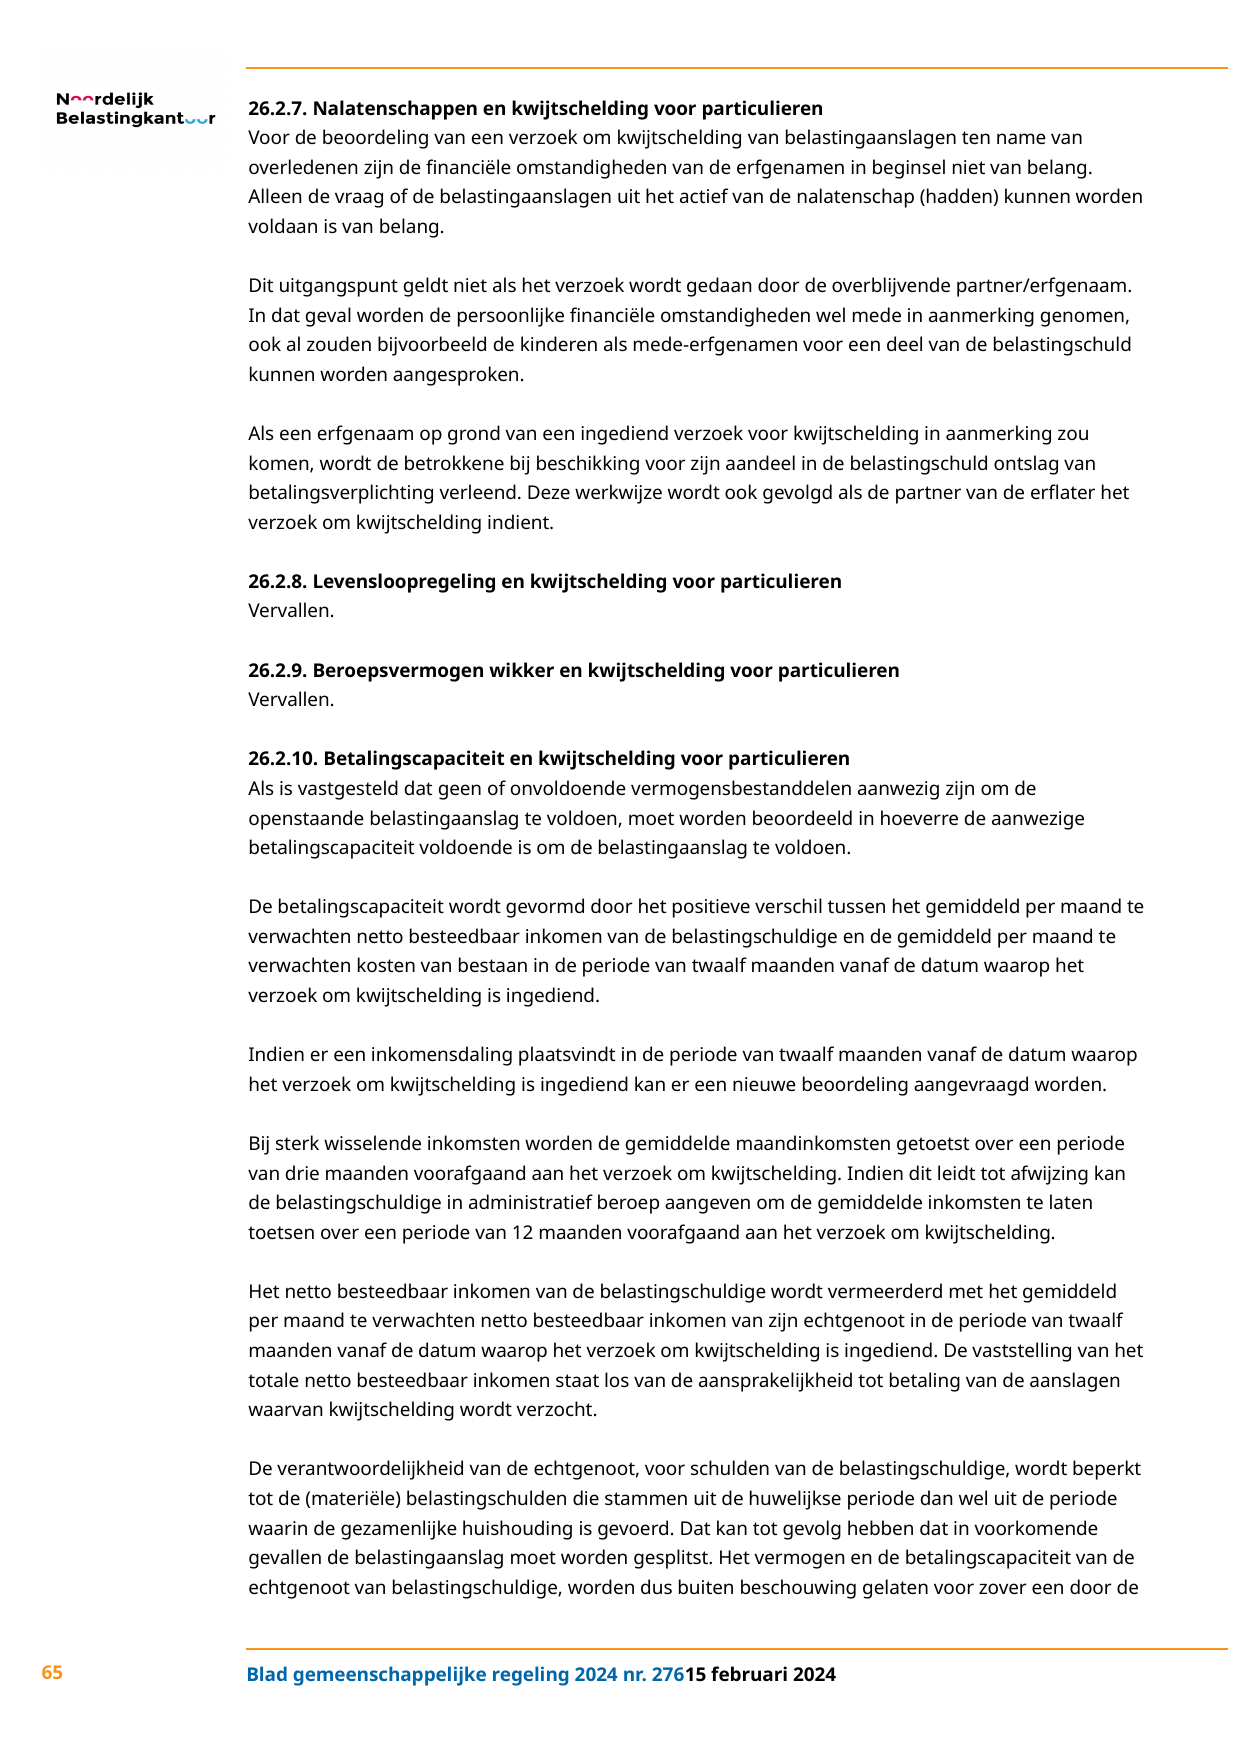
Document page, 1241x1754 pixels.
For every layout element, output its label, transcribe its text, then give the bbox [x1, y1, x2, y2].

text Als een erfgenaam op grond van een ingediend verzoek voor kwijtschelding in aanmerking zou komen, wordt de betrokkene bij beschikking voor zijn aandeel in de belastingschuld ontslag van betalingsverplichting verleend. Deze werkwijze wordt ook gevolgd als de partner van de erflater het verzoek om kwijtschelding indient. [248, 420, 1152, 535]
text Het netto besteedbaar inkomen van de belastingschuldige wordt vermeerderd met het gemiddeld per maand te verwachten netto besteedbaar inkomen van zijn echtgenoot in de periode van twaalf maanden vanaf de datum waarop het verzoek om kwijtschelding is ingediend. De vaststelling van het totale netto besteedbaar inkomen staat los van de aansprakelijkheid tot betaling van de aanslagen waarvan kwijtschelding wordt verzocht. [248, 1278, 1152, 1422]
text De betalingscapaciteit wordt gevormd door het positieve verschil tussen het gemiddeld per maand te verwachten netto besteedbaar inkomen van de belastingschuldige en de gemiddeld per maand te verwachten kosten van bestaan in de periode van twaalf maanden vanaf de datum waarop het verzoek om kwijtschelding is ingediend. [248, 893, 1152, 1008]
text Als is vastgesteld dat geen of onvoldoende vermogensbestanddelen aanwezig zijn om de openstaande belastingaanslag te voldoen, moet worden beoordeeld in hoeverre de aanwezige betalingscapaciteit voldoende is om de belastingaanslag te voldoen. [248, 775, 1152, 860]
text 26.2.7. Nalatenschappen en kwijtschelding voor particulieren [248, 95, 1152, 121]
text Vervallen. [248, 686, 1152, 712]
text Dit uitgangspunt geldt niet als het verzoek wordt gedaan door de overblijvende partner/erfgenaam. In dat geval worden de persoonlijke financiële omstandigheden wel mede in aanmerking genomen, ook al zouden bijvoorbeeld de kinderen als mede-erfgenamen voor een deel van de belastingschuld kunnen worden aangesproken. [248, 272, 1152, 387]
text 26.2.10. Betalingscapaciteit en kwijtschelding voor particulieren [248, 746, 1152, 771]
text Vervallen. [248, 598, 1152, 623]
picture [41, 47, 231, 172]
text 26.2.9. Beroepsvermogen wikker en kwijtschelding voor particulieren [248, 657, 1152, 683]
text De verantwoordelijkheid van de echtgenoot, voor schulden van de belastingschuldige, wordt beperkt tot de (materiële) belastingschulden die stammen uit de huwelijkse periode dan wel uit de periode waarin de gezamenlijke huishouding is gevoerd. Dat kan tot gevolg hebben dat in voorkomende gevallen de belastingaanslag moet worden gesplitst. Het vermogen en de betalingscapaciteit van de echtgenoot van belastingschuldige, worden dus buiten beschouwing gelaten voor zover een door de [248, 1456, 1152, 1600]
text 26.2.8. Levensloopregeling en kwijtschelding voor particulieren [248, 568, 1152, 594]
text Bij sterk wisselende inkomsten worden de gemiddelde maandinkomsten getoetst over een periode van drie maanden voorafgaand aan het verzoek om kwijtschelding. Indien dit leidt tot afwijzing kan de belastingschuldige in administratief beroep aangeven om de gemiddelde inkomsten te laten toetsen over een periode van 12 maanden voorafgaand aan het verzoek om kwijtschelding. [248, 1130, 1152, 1245]
text Indien er een inkomensdaling plaatsvindt in de periode van twaalf maanden vanaf de datum waarop het verzoek om kwijtschelding is ingediend kan er een nieuwe beoordeling aangevraagd worden. [248, 1041, 1152, 1097]
text Voor de beoordeling van een verzoek om kwijtschelding van belastingaanslagen ten name van overledenen zijn de financiële omstandigheden van de erfgenamen in beginsel niet van belang. Alleen de vraag of de belastingaanslagen uit het actief van de nalatenschap (hadden) kunnen worden voldaan is van belang. [248, 124, 1152, 239]
